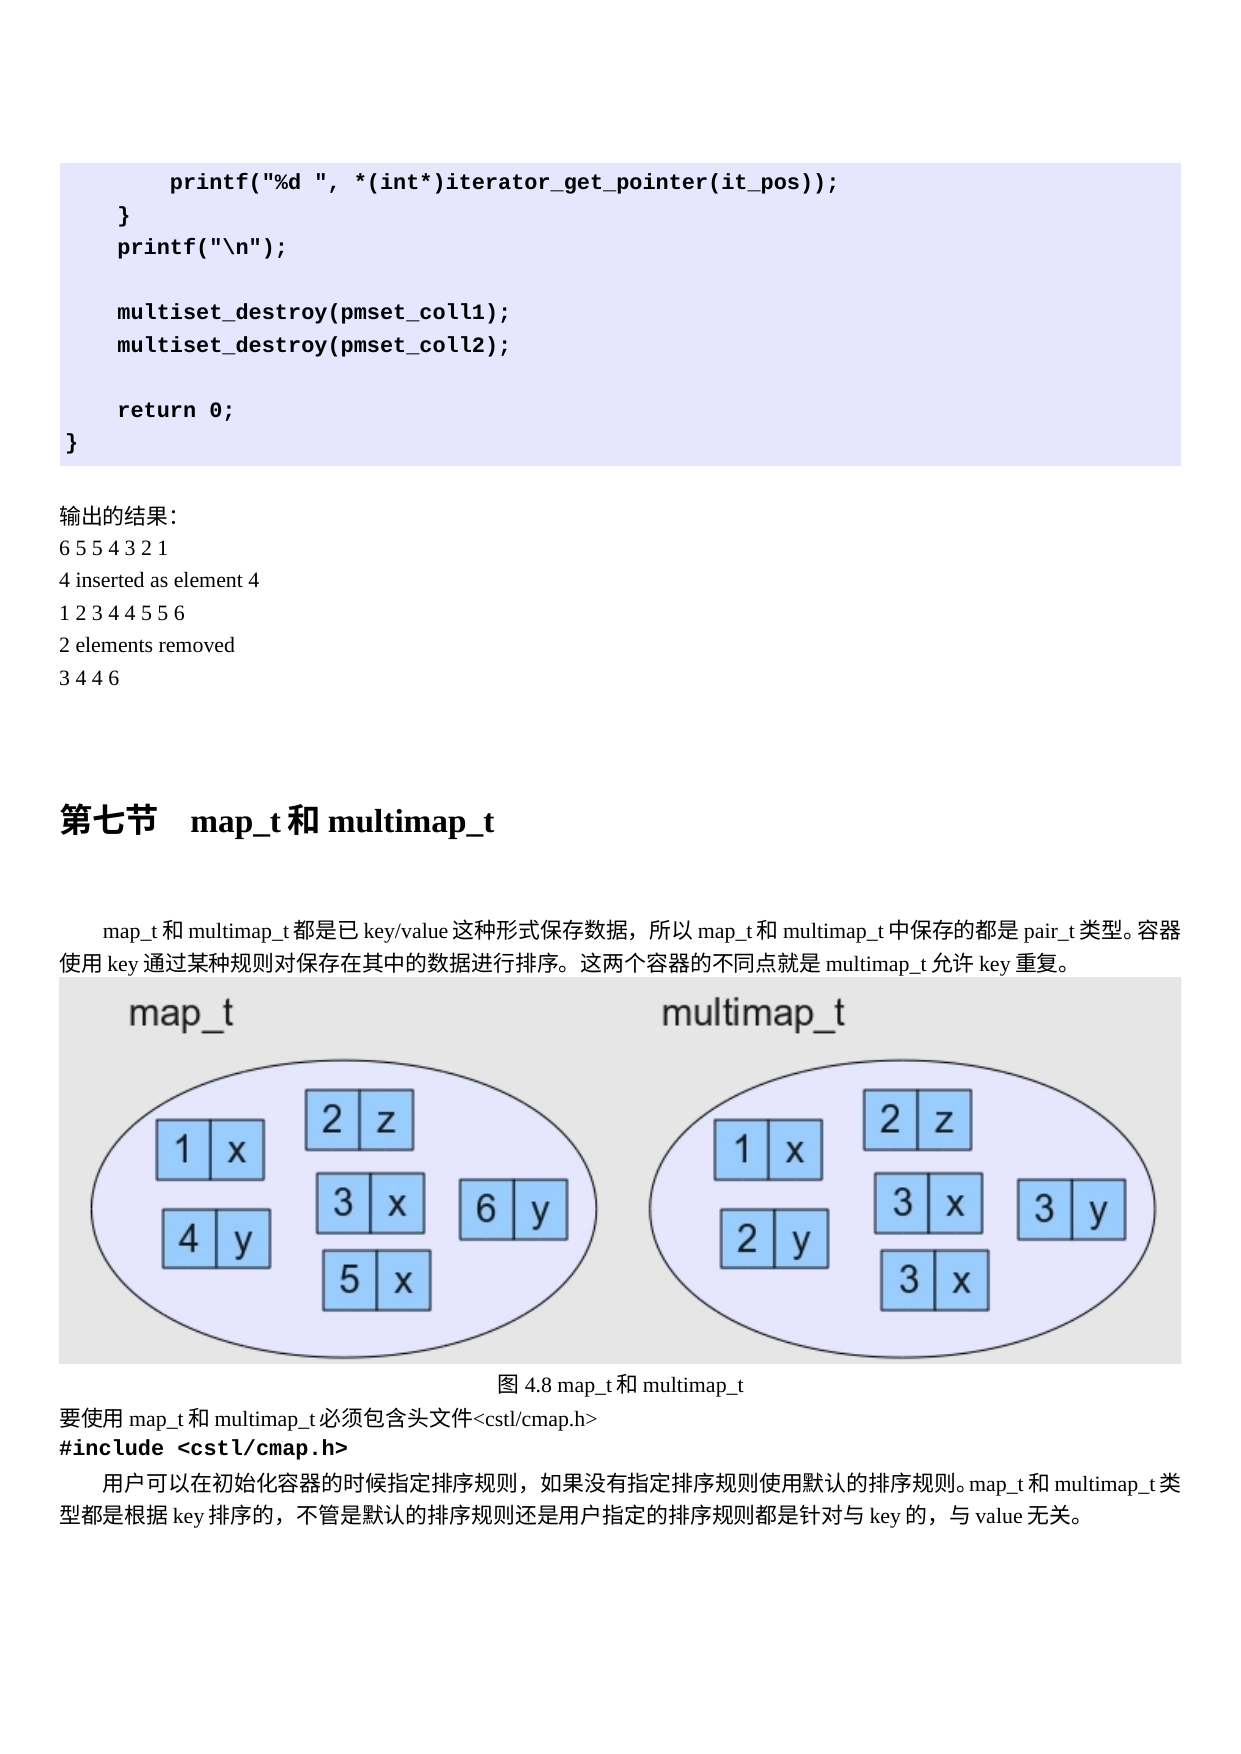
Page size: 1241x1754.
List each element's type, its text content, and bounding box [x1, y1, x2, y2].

text 1 2 3 4 4 5 5 6 [59, 596, 1181, 628]
text 输出的结果： [59, 498, 1181, 531]
text 要使用map_t和multimap_t必须包含头文件<cstl/cmap.h> [59, 1400, 1181, 1433]
text map_t和multimap_t都是已key/value这种形式保存数据，所以map_t和multimap_t中保存的都是pair_t类型。容器使用key通过某种规则对保存在其中的数据进行排序。这两个容器的不同点就是multimap_t允许key重复。 [59, 913, 1181, 977]
text 3 4 4 6 [59, 661, 1181, 693]
text 2 elements removed [59, 628, 1181, 661]
text 6 5 5 4 3 2 1 [59, 531, 1181, 563]
table_header printf("%d ", *(int*)iterator_get_pointer(it_pos)); } printf("\n"); multiset_destroy(pmset_coll1); multiset_destroy(pmset_coll2); return 0; } [60, 163, 1181, 466]
subtitle map_t和multimap_t [59, 786, 1181, 851]
text #include <cstl/cmap.h> [59, 1433, 1181, 1465]
text 4 inserted as element 4 [59, 563, 1181, 596]
text 用户可以在初始化容器的时候指定排序规则，如果没有指定排序规则使用默认的排序规则。map_t和multimap_t类型都是根据key排序的，不管是默认的排序规则还是用户指定的排序规则都是针对与key的，与value无关。 [59, 1465, 1181, 1530]
picture [58, 977, 1182, 1364]
text 图 4.8 map_t和multimap_t [59, 1364, 1181, 1400]
